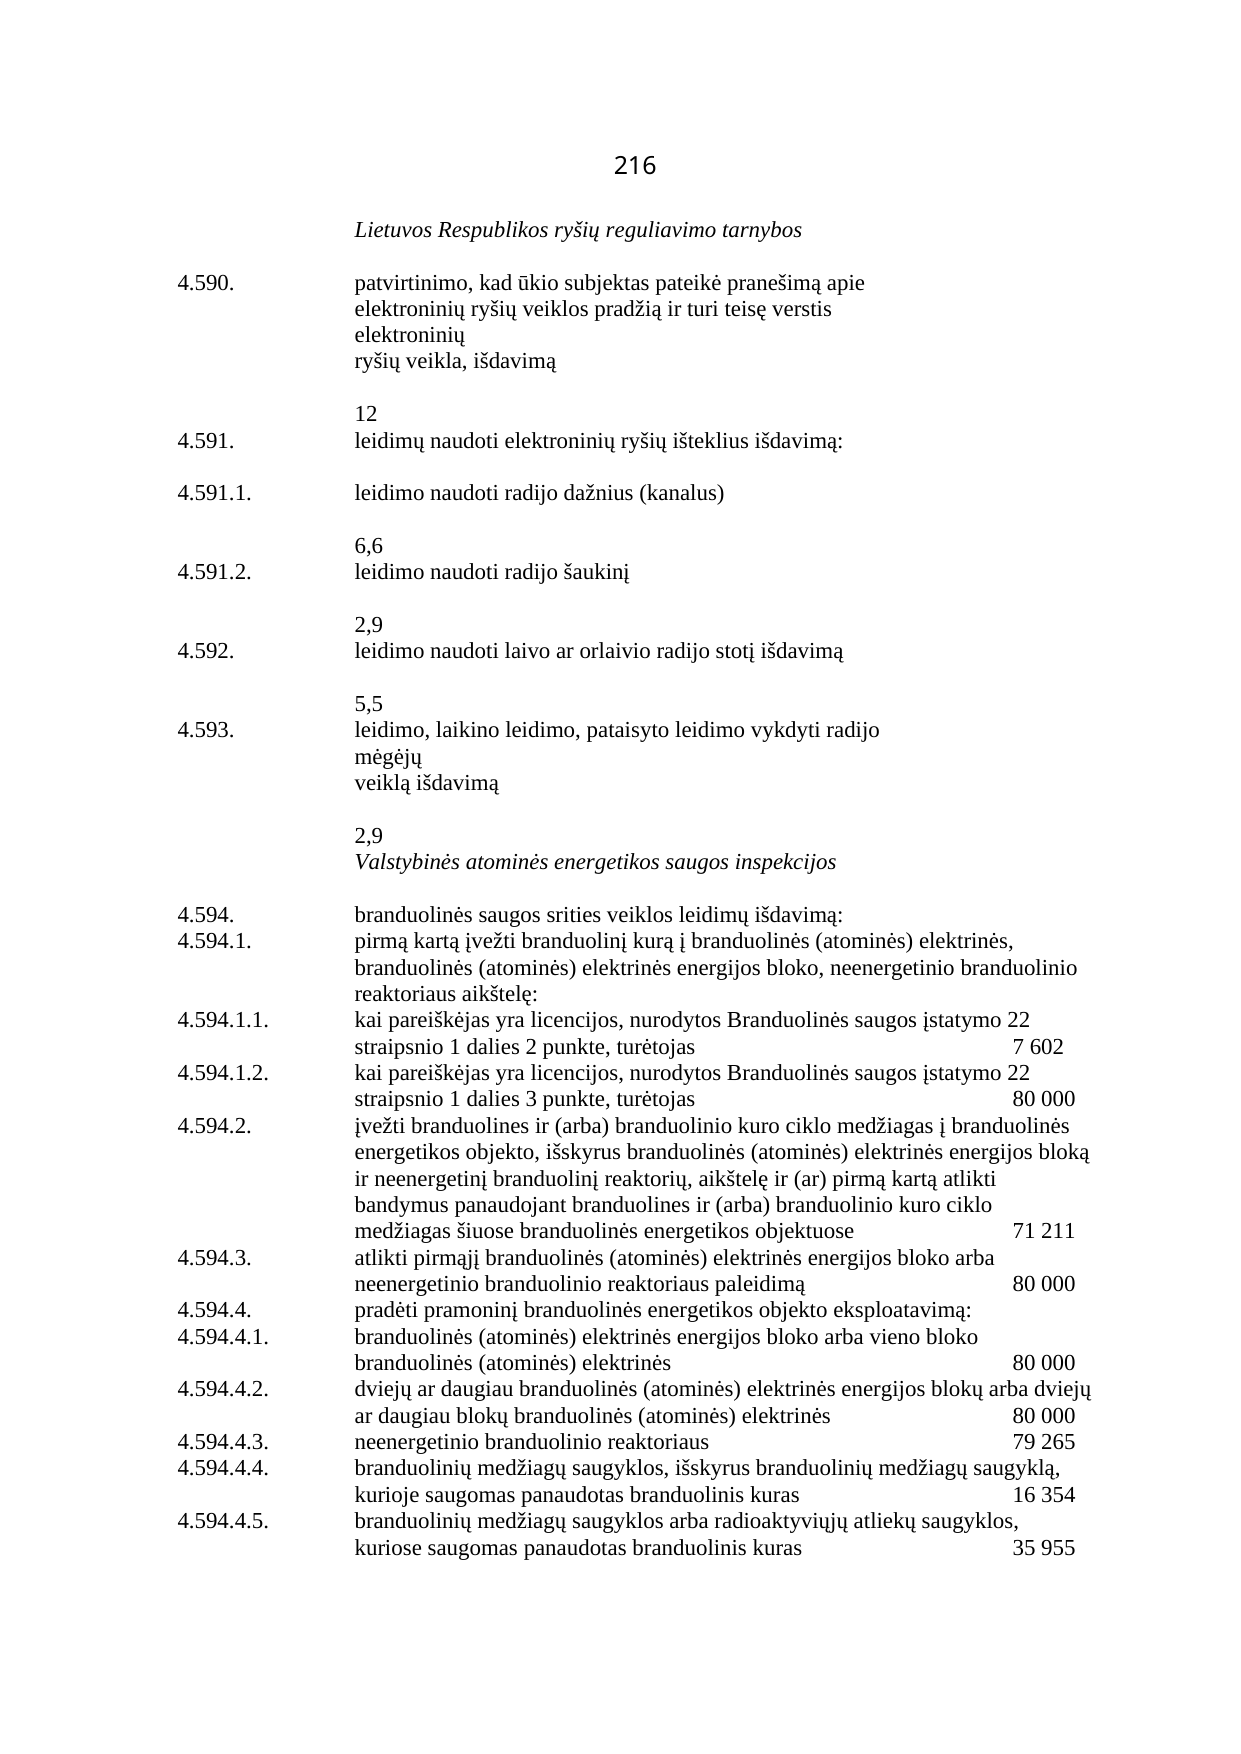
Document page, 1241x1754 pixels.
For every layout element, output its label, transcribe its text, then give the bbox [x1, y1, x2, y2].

text 4.594.1.2. kai pareiškėjas yra licencijos, nurodytos Branduolinės saugos įstatymo 22 straipsnio 1 dalies 3 punkte, turėtojas 80 000 [177, 1059, 1092, 1112]
text 4.591.2. leidimo naudoti radijo šaukinį 2,9 [177, 558, 945, 637]
text 4.594.1. pirmą kartą įvežti branduolinį kurą į branduolinės (atominės) elektrinės, branduolinės (atominės) elektrinės energijos bloko, neenergetinio branduolinio reaktoriaus aikštelę: [177, 927, 1092, 1006]
text Lietuvos Respublikos ryšių reguliavimo tarnybos [354, 216, 945, 268]
text ryšių veikla, išdavimą 12 [354, 348, 945, 427]
text Valstybinės atominės energetikos saugos inspekcijos [354, 848, 945, 901]
text 4.594.4.3. neenergetinio branduolinio reaktoriaus 79 265 [177, 1428, 1092, 1454]
text 4.594.4.2. dviejų ar daugiau branduolinės (atominės) elektrinės energijos blokų arba dviejų ar daugiau blokų branduolinės (atominės) elektrinės 80 000 [177, 1375, 1092, 1428]
text 4.594.4.5. branduolinių medžiagų saugyklos arba radioaktyviųjų atliekų saugyklos, kuriose saugomas panaudotas branduolinis kuras 35 955 [177, 1507, 1092, 1560]
text veiklą išdavimą 2,9 [354, 769, 945, 848]
text 4.594. branduolinės saugos srities veiklos leidimų išdavimą: [177, 901, 1092, 927]
text elektroninių ryšių veiklos pradžią ir turi teisę verstis elektroninių [354, 295, 945, 348]
text 4.594.4.1. branduolinės (atominės) elektrinės energijos bloko arba vieno bloko branduolinės (atominės) elektrinės 80 000 [177, 1323, 1092, 1375]
text 4.592. leidimo naudoti laivo ar orlaivio radijo stotį išdavimą 5,5 [177, 637, 945, 717]
text 4.594.4.4. branduolinių medžiagų saugyklos, išskyrus branduolinių medžiagų saugyklą, kurioje saugomas panaudotas branduolinis kuras 16 354 [177, 1454, 1092, 1507]
text 4.590. patvirtinimo, kad ūkio subjektas pateikė pranešimą apie [177, 268, 945, 295]
text 4.594.1.1. kai pareiškėjas yra licencijos, nurodytos Branduolinės saugos įstatymo 22 straipsnio 1 dalies 2 punkte, turėtojas 7 602 [177, 1006, 1092, 1059]
text 4.594.3. atlikti pirmąjį branduolinės (atominės) elektrinės energijos bloko arba neenergetinio branduolinio reaktoriaus paleidimą 80 000 [177, 1244, 1092, 1296]
text 4.593. leidimo, laikino leidimo, pataisyto leidimo vykdyti radijo mėgėjų [177, 717, 945, 769]
text 4.594.2. įvežti branduolines ir (arba) branduolinio kuro ciklo medžiagas į branduolinės energetikos objekto, išskyrus branduolinės (atominės) elektrinės energijos bloką ir neenergetinį branduolinį reaktorių, aikštelę ir (ar) pirmą kartą atlikti bandymus panaudojant branduolines ir (arba) branduolinio kuro ciklo medžiagas šiuose branduolinės energetikos objektuose 71 211 [177, 1112, 1092, 1244]
text 4.591.1. leidimo naudoti radijo dažnius (kanalus) 6,6 [177, 479, 945, 558]
text 4.594.4. pradėti pramoninį branduolinės energetikos objekto eksploatavimą: [177, 1296, 1092, 1323]
text 4.591. leidimų naudoti elektroninių ryšių išteklius išdavimą: [177, 427, 945, 479]
